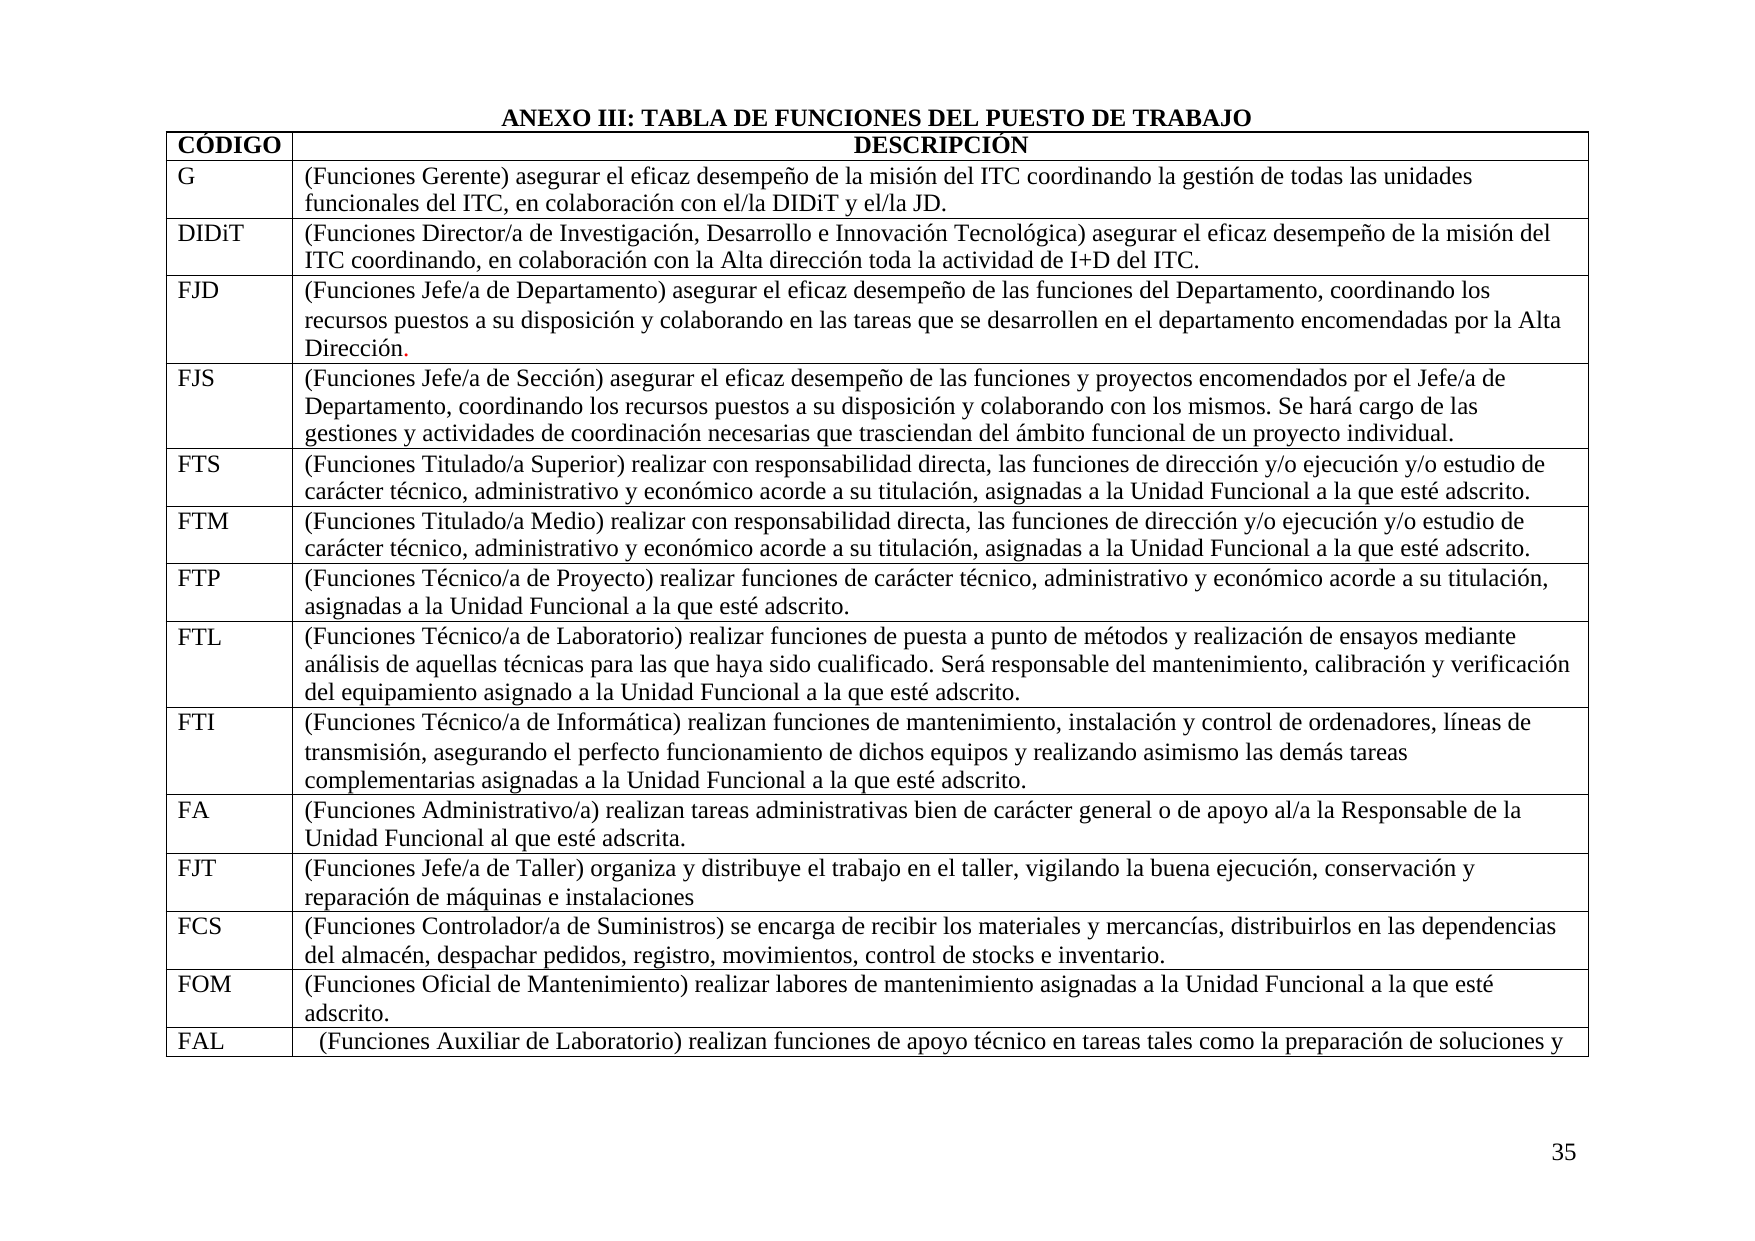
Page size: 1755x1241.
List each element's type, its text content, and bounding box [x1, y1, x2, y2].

table_cell (Funciones Técnico/a de Laboratorio) realizar funciones de puesta a punto de métodos y realización de ensayos mediante análisis de aquellas técnicas para las que haya sido cualificado. Será responsable del mantenimiento, calibración y verificación del equipamiento asignado a la Unidad Funcional a la que esté adscrito. [293, 622, 1588, 707]
table_cell FJS [167, 364, 292, 448]
table_cell (Funciones Titulado/a Superior) realizar con responsabilidad directa, las funciones de dirección y/o ejecución y/o estudio de carácter técnico, administrativo y económico acorde a su titulación, asignadas a la Unidad Funcional a la que esté adscrito. [293, 449, 1588, 506]
table_cell (Funciones Jefe/a de Departamento) asegurar el eficaz desempeño de las funciones del Departamento, coordinando los recursos puestos a su disposición y colaborando en las tareas que se desarrollen en el departamento encomendadas por la Alta Dirección. [293, 276, 1588, 362]
table_cell FJT [167, 854, 292, 911]
table_cell FOM [167, 970, 292, 1027]
table_cell FTI [167, 708, 292, 794]
table_cell (Funciones Titulado/a Medio) realizar con responsabilidad directa, las funciones de dirección y/o ejecución y/o estudio de carácter técnico, administrativo y económico acorde a su titulación, asignadas a la Unidad Funcional a la que esté adscrito. [293, 507, 1588, 563]
table_cell (Funciones Técnico/a de Informática) realizan funciones de mantenimiento, instalación y control de ordenadores, líneas de transmisión, asegurando el perfecto funcionamiento de dichos equipos y realizando asimismo las demás tareas complementarias asignadas a la Unidad Funcional a la que esté adscrito. [293, 708, 1588, 794]
table_header DESCRIPCIÓN [293, 133, 1588, 160]
table_cell (Funciones Administrativo/a) realizan tareas administrativas bien de carácter general o de apoyo al/a la Responsable de la Unidad Funcional al que esté adscrita. [293, 795, 1588, 852]
text ANEXO III: TABLA DE FUNCIONES DEL PUESTO DE TRABAJO [488, 103, 1265, 131]
table_cell FJD [167, 276, 292, 362]
table_cell (Funciones Gerente) asegurar el eficaz desempeño de la misión del ITC coordinando la gestión de todas las unidades funcionales del ITC, en colaboración con el/la DIDiT y el/la JD. [293, 161, 1588, 218]
table_cell (Funciones Jefe/a de Taller) organiza y distribuye el trabajo en el taller, vigilando la buena ejecución, conservación y reparación de máquinas e instalaciones [293, 854, 1588, 911]
table_cell FTS [167, 449, 292, 506]
table_cell FCS [167, 912, 292, 969]
table_cell (Funciones Controlador/a de Suministros) se encarga de recibir los materiales y mercancías, distribuirlos en las dependencias del almacén, despachar pedidos, registro, movimientos, control de stocks e inventario. [293, 912, 1588, 969]
table_cell (Funciones Oficial de Mantenimiento) realizar labores de mantenimiento asignadas a la Unidad Funcional a la que esté adscrito. [293, 970, 1588, 1027]
table_cell FTL [167, 622, 292, 707]
table_cell FTM [167, 507, 292, 563]
table_cell (Funciones Jefe/a de Sección) asegurar el eficaz desempeño de las funciones y proyectos encomendados por el Jefe/a de Departamento, coordinando los recursos puestos a su disposición y colaborando con los mismos. Se hará cargo de las gestiones y actividades de coordinación necesarias que trasciendan del ámbito funcional de un proyecto individual. [293, 364, 1588, 448]
table_cell G [167, 161, 292, 218]
table_cell FTP [167, 564, 292, 621]
table_cell (Funciones Auxiliar de Laboratorio) realizan funciones de apoyo técnico en tareas tales como la preparación de soluciones y [293, 1028, 1588, 1056]
table_cell (Funciones Director/a de Investigación, Desarrollo e Innovación Tecnológica) asegurar el eficaz desempeño de la misión del ITC coordinando, en colaboración con la Alta dirección toda la actividad de I+D del ITC. [293, 219, 1588, 275]
table_cell FA [167, 795, 292, 852]
table_header CÓDIGO [167, 133, 292, 160]
table_cell DIDiT [167, 219, 292, 275]
table_cell (Funciones Técnico/a de Proyecto) realizar funciones de carácter técnico, administrativo y económico acorde a su titulación, asignadas a la Unidad Funcional a la que esté adscrito. [293, 564, 1588, 621]
table_cell FAL [167, 1028, 292, 1056]
